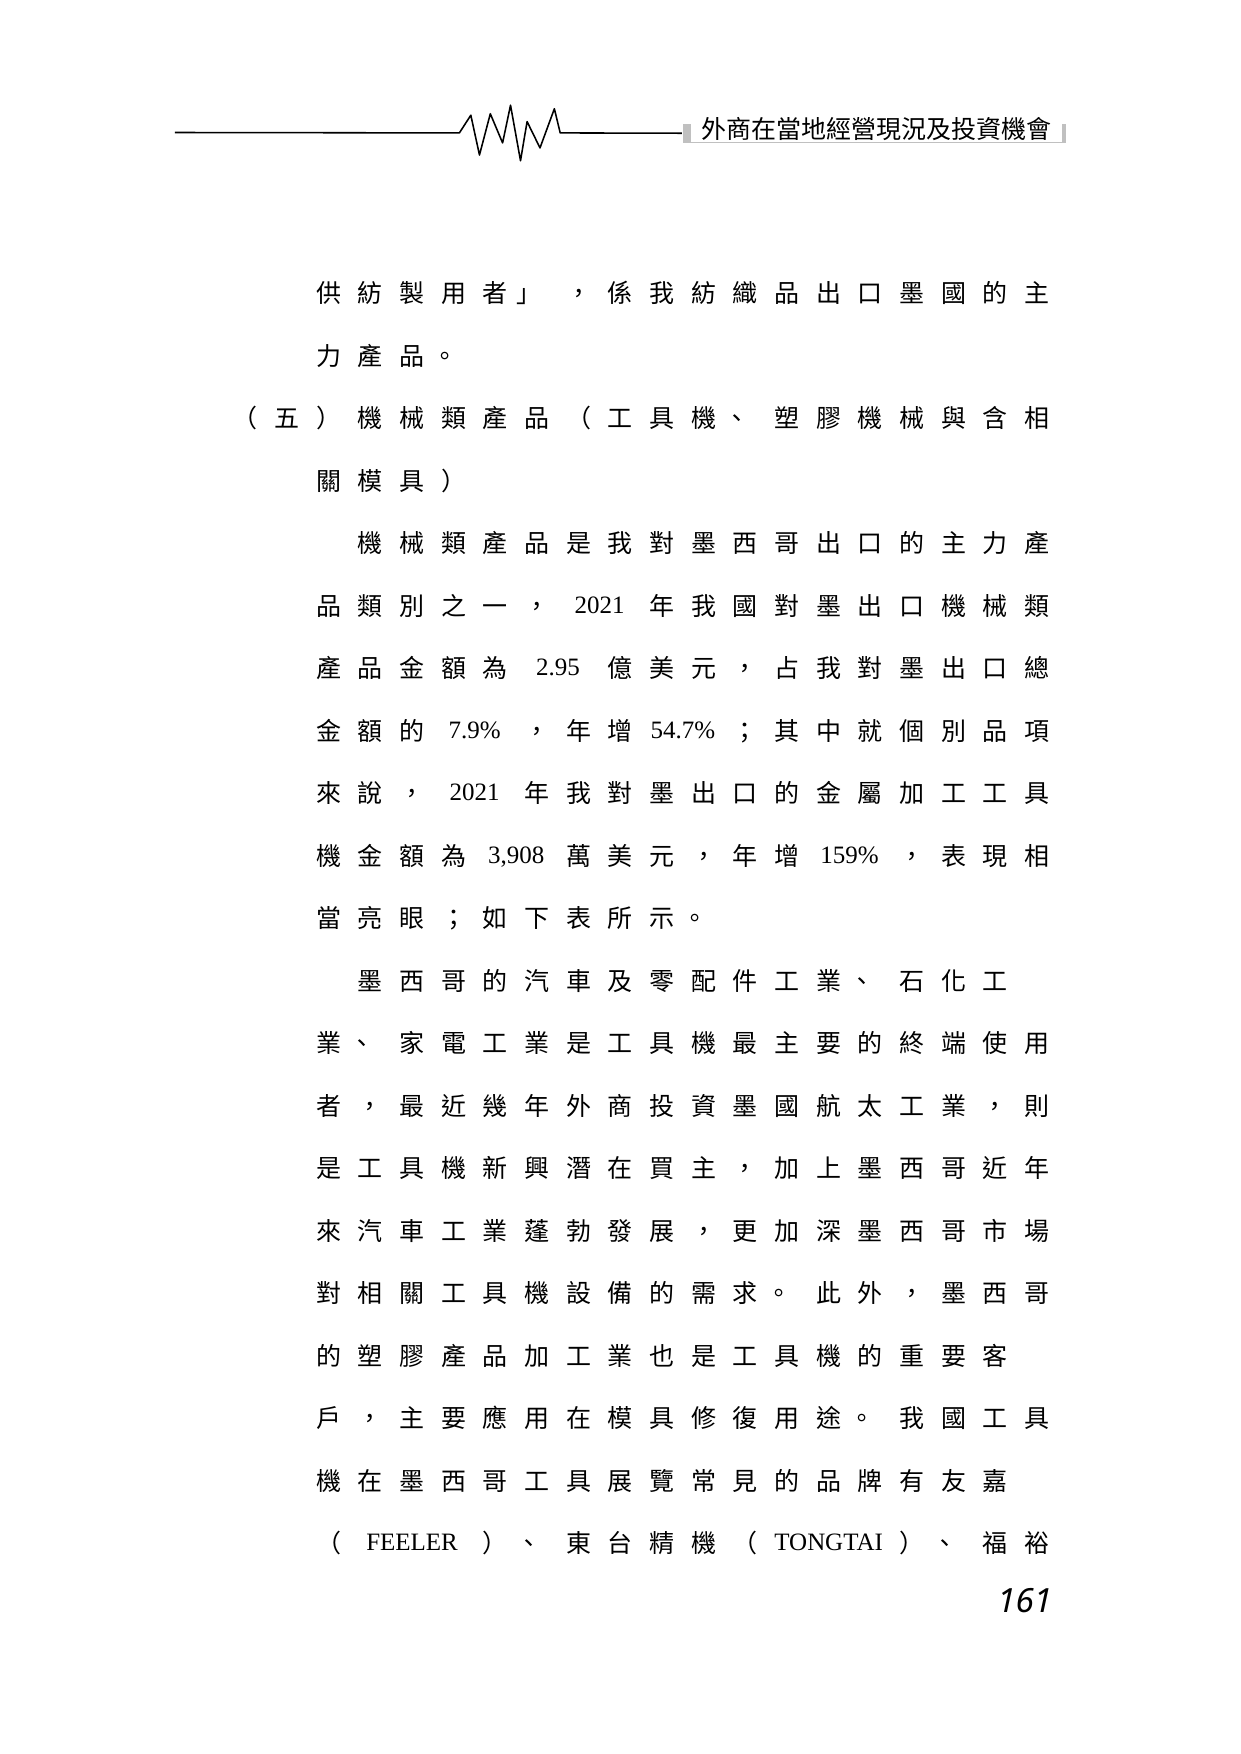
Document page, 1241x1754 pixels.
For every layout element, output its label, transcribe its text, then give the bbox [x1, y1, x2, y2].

text 機械類產品是我對墨西哥出口的主力產品類別之一，2021年我國對墨出口機械類產品金額為2.95億美元，占我對墨出口總金額的7.9%，年增54.7%；其中就個別品項來說，2021年我對墨出口的金屬加工工具機金額為3,908萬美元，年增159%，表現相當亮眼；如下表所示。 [281, 500, 1058, 938]
text 供紡製用者」，係我紡織品出口墨國的主力產品。 [281, 250, 1058, 375]
text （五）機械類產品（工具機、塑膠機械與含相關模具） [207, 375, 1058, 500]
text 墨西哥的汽車及零配件工業、石化工業、家電工業是工具機最主要的終端使用者，最近幾年外商投資墨國航太工業，則是工具機新興潛在買主，加上墨西哥近年來汽車工業蓬勃發展，更加深墨西哥市場對相關工具機設備的需求。此外，墨西哥的塑膠產品加工業也是工具機的重要客戶，主要應用在模具修復用途。我國工具機在墨西哥工具展覽常見的品牌有友嘉（FEELER）、東台精機（TONGTAI）、福裕 [281, 938, 1058, 1563]
